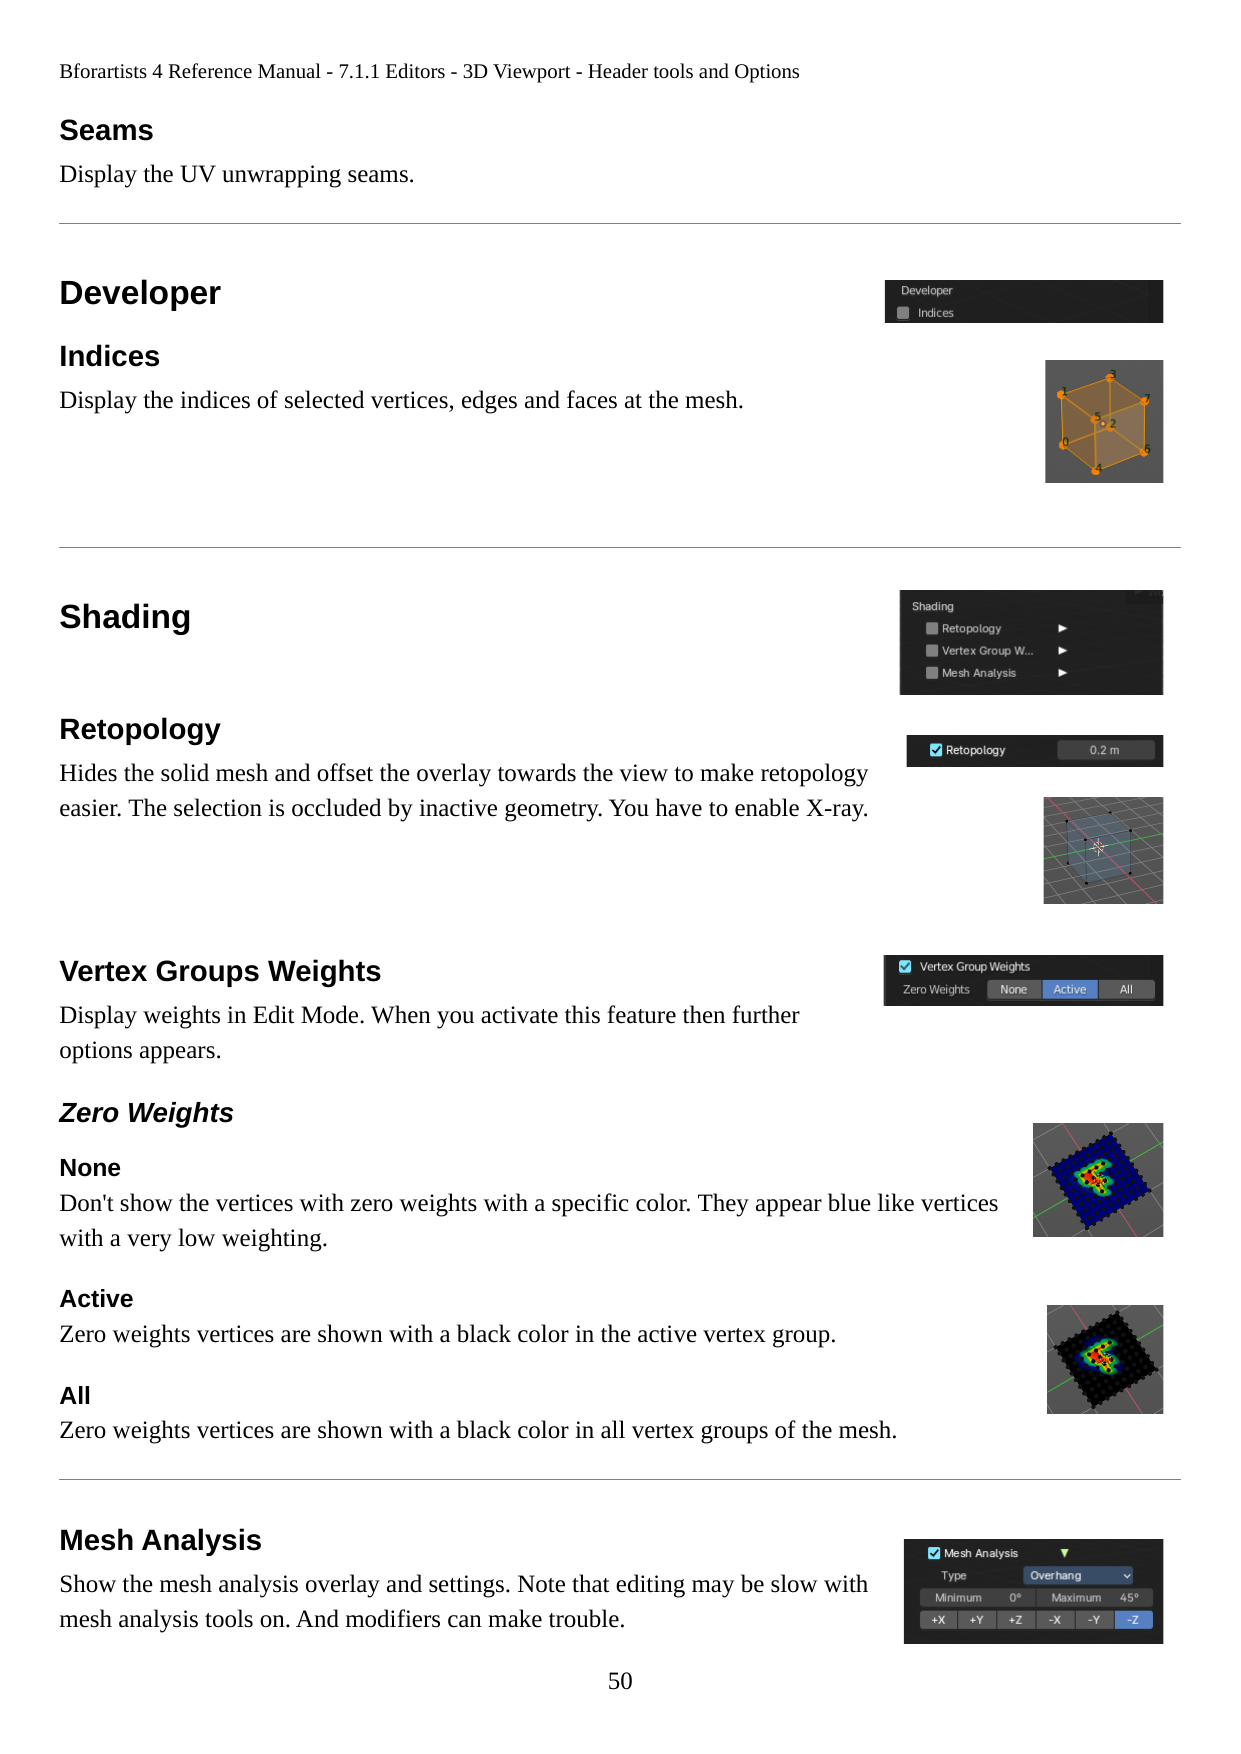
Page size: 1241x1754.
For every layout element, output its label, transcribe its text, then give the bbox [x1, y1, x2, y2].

picture [1043, 797, 1164, 904]
subtitle [1164, 597, 1181, 636]
text Display the indices of selected vertices, edges and faces at the mesh. [59, 385, 1045, 414]
text Show the mesh analysis overlay and settings. Note that editing may be slow with mesh analysis tools on. And modifiers can make trouble. [59, 1569, 903, 1633]
text Display weights in Edit Mode. When you activate this feature then further options appears. [59, 1001, 1181, 1064]
text Display the UV unwrapping seams. [59, 159, 1181, 188]
picture [883, 955, 1164, 1006]
text Zero weights vertices are shown with a black color in the active vertex group. [59, 1319, 1047, 1348]
subtitle Vertex Groups Weights [59, 954, 1181, 988]
subtitle Developer [59, 273, 1181, 312]
picture [903, 1539, 1164, 1644]
subtitle Shading [59, 597, 899, 636]
picture [1047, 1305, 1164, 1414]
text Don't show the vertices with zero weights with a specific color. They appear blue like vertices with a very low weighting. [59, 1188, 1181, 1252]
picture [1045, 360, 1164, 483]
text Hides the solid mesh and offset the overlay towards the view to make retopology easier. The selection is occluded by inactive geometry. You have to enable X-ray. [59, 758, 1181, 821]
subtitle [1164, 1381, 1181, 1409]
picture [899, 590, 1164, 695]
subtitle Seams [59, 113, 1181, 146]
text Zero weights vertices are shown with a black color in all vertex groups of the mesh. [59, 1416, 1181, 1444]
subtitle All [59, 1381, 1047, 1409]
subtitle Zero Weights [59, 1097, 1181, 1128]
subtitle Retopology [59, 712, 1181, 746]
subtitle Active [59, 1284, 1181, 1313]
subtitle [1164, 1153, 1181, 1182]
subtitle Mesh Analysis [59, 1523, 1181, 1557]
subtitle None [59, 1153, 1033, 1182]
picture [1033, 1123, 1164, 1237]
subtitle Indices [59, 339, 1181, 372]
picture [906, 735, 1164, 767]
